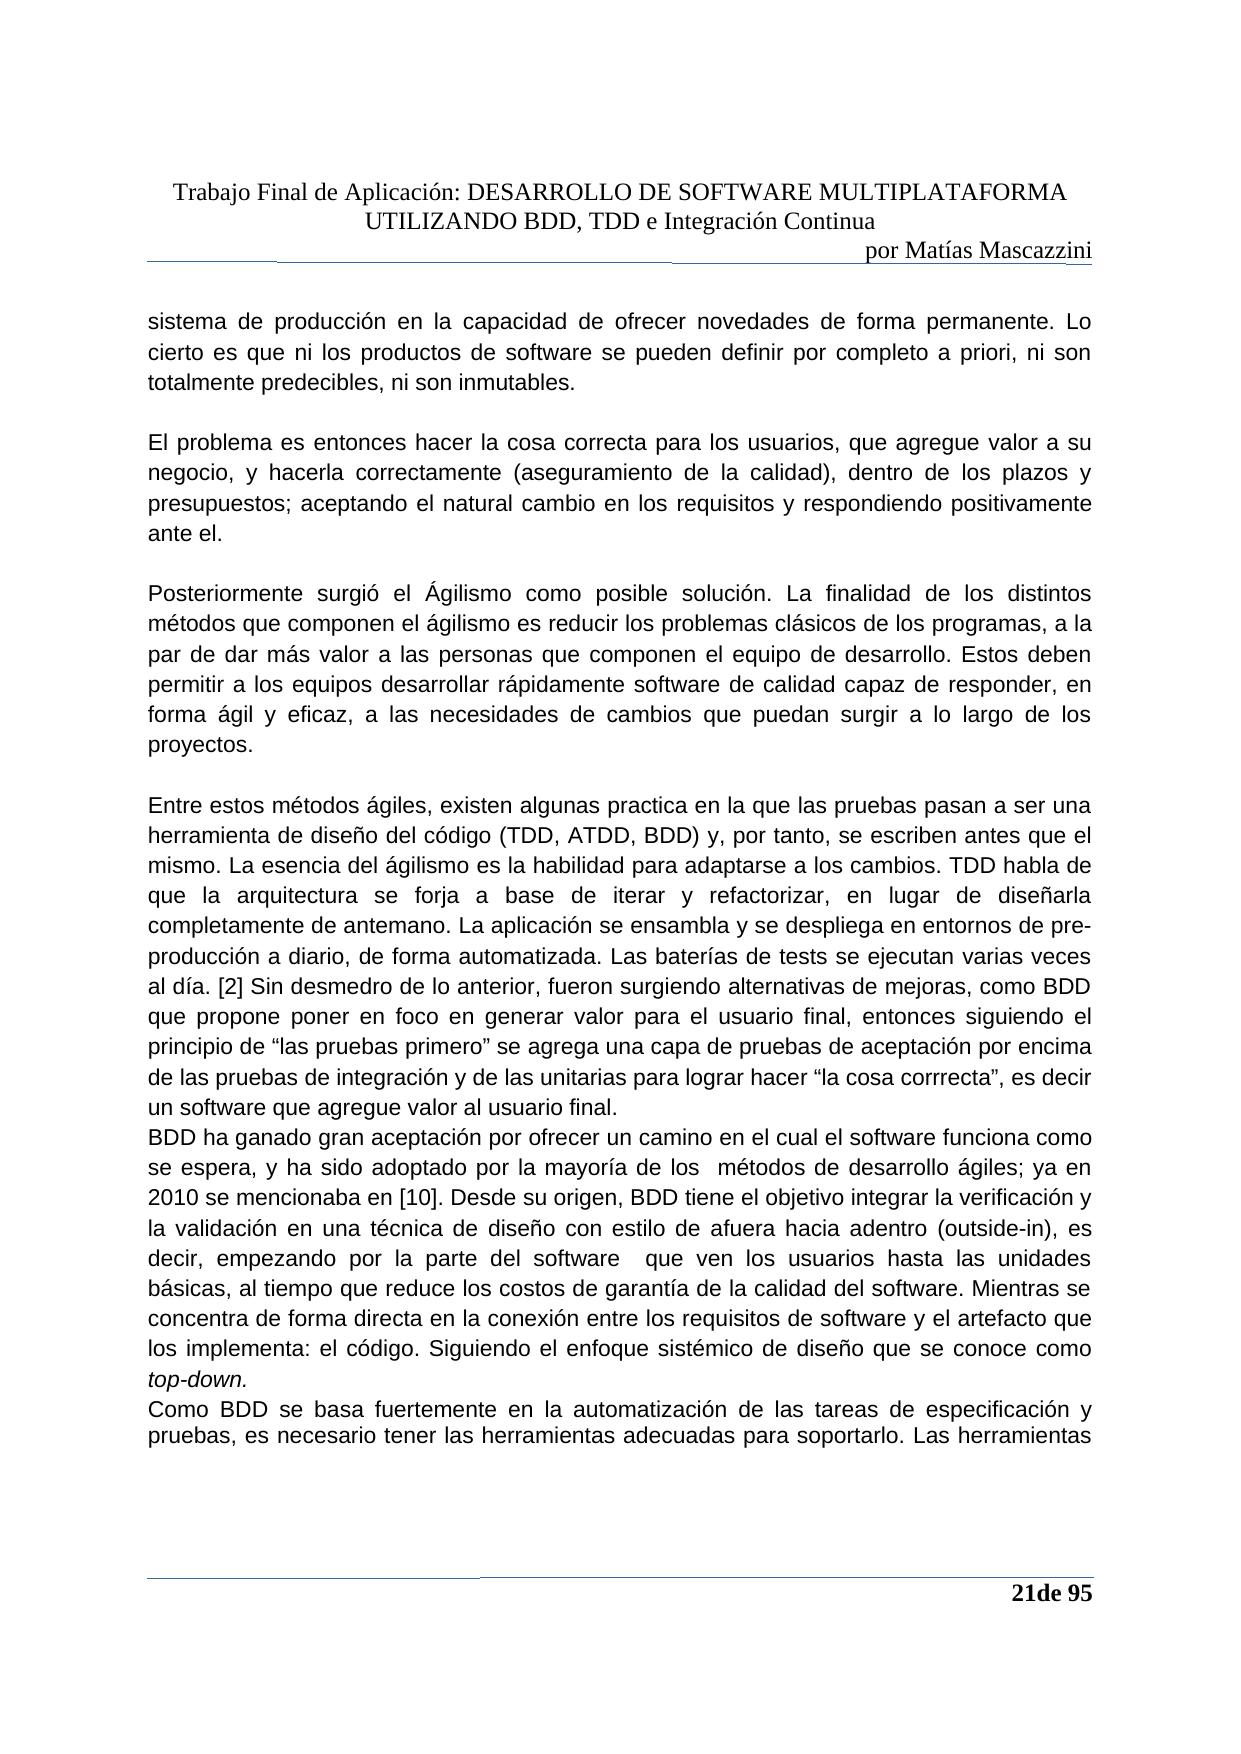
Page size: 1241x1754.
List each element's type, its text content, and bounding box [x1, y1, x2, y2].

text sistema de producción en la capacidad de ofrecer novedades de forma permanente. Lo cierto es que ni los productos de software se pueden definir por completo a priori, ni son totalmente predecibles, ni son inmutables. [148, 308, 1093, 395]
text Posteriormente surgió el Ágilismo como posible solución. La finalidad de los distintos métodos que componen el ágilismo es reducir los problemas clásicos de los programas, a la par de dar más valor a las personas que componen el equipo de desarrollo. Estos deben permitir a los equipos desarrollar rápidamente software de calidad capaz de responder, en forma ágil y eficaz, a las necesidades de cambios que puedan surgir a lo largo de los proyectos. [148, 580, 1093, 758]
text El problema es entonces hacer la cosa correcta para los usuarios, que agregue valor a su negocio, y hacerla correctamente (aseguramiento de la calidad), dentro de los plazos y presupuestos; aceptando el natural cambio en los requisitos y respondiendo positivamente ante el. [148, 429, 1093, 546]
text BDD ha ganado gran aceptación por ofrecer un camino en el cual el software funciona como se espera, y ha sido adoptado por la mayoría de los métodos de desarrollo ágiles; ya en 2010 se mencionaba en [10]. Desde su origen, BDD tiene el objetivo integrar la verificación y la validación en una técnica de diseño con estilo de afuera hacia adentro (outside-in), es decir, empezando por la parte del software que ven los usuarios hasta las unidades básicas, al tiempo que reduce los costos de garantía de la calidad del software. Mientras se concentra de forma directa en la conexión entre los requisitos de software y el artefacto que los implementa: el código. Siguiendo el enfoque sistémico de diseño que se conoce como top-down. [148, 1124, 1093, 1392]
text Como BDD se basa fuertemente en la automatización de las tareas de especificación y pruebas, es necesario tener las herramientas adecuadas para soportarlo. Las herramientas [148, 1396, 1093, 1448]
text Entre estos métodos ágiles, existen algunas practica en la que las pruebas pasan a ser una herramienta de diseño del código (TDD, ATDD, BDD) y, por tanto, se escriben antes que el mismo. La esencia del ágilismo es la habilidad para adaptarse a los cambios. TDD habla de que la arquitectura se forja a base de iterar y refactorizar, en lugar de diseñarla completamente de antemano. La aplicación se ensambla y se despliega en entornos de pre-producción a diario, de forma automatizada. Las baterías de tests se ejecutan varias veces al día. [2] Sin desmedro de lo anterior, fueron surgiendo alternativas de mejoras, como BDD que propone poner en foco en generar valor para el usuario final, entonces siguiendo el principio de “las pruebas primero” se agrega una capa de pruebas de aceptación por encima de las pruebas de integración y de las unitarias para lograr hacer “la cosa corrrecta”, es decir un software que agregue valor al usuario final. [148, 792, 1093, 1120]
